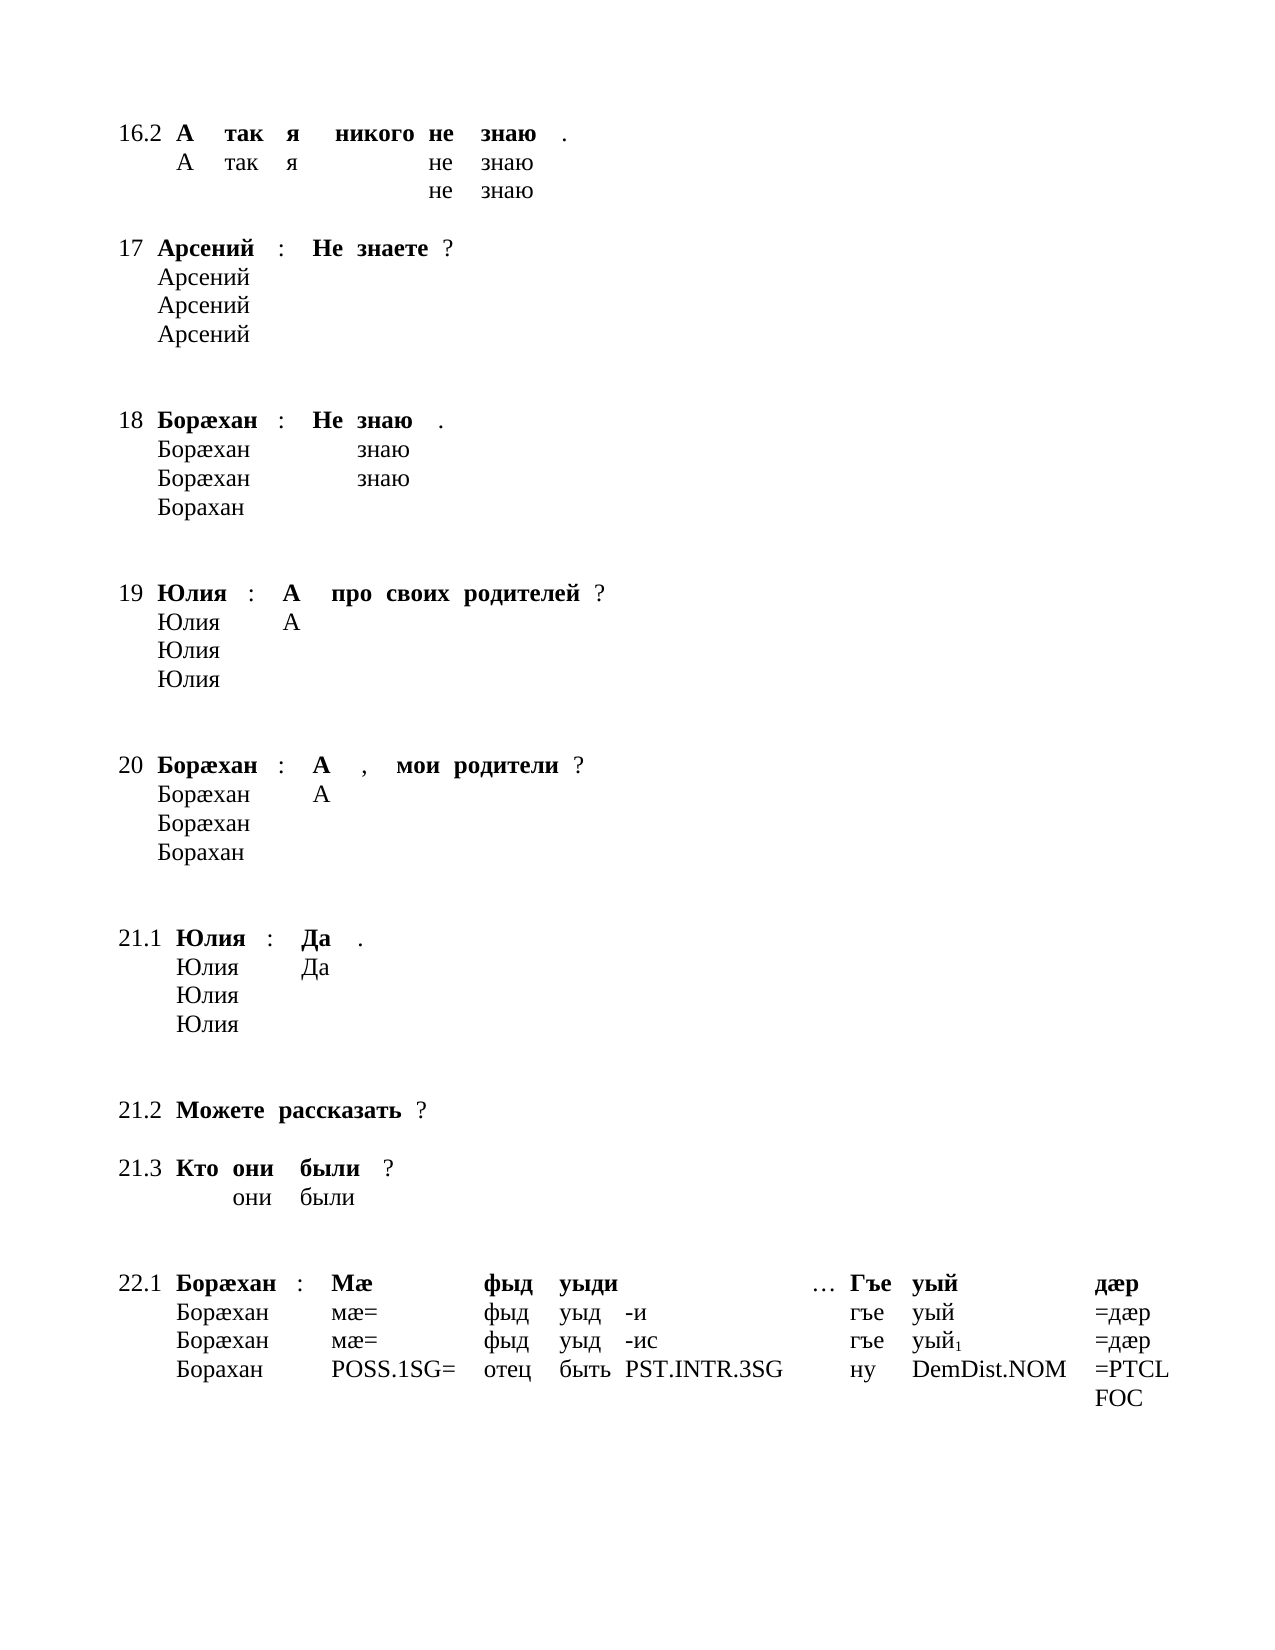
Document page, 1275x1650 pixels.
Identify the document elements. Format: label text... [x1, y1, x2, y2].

text были [299, 1182, 355, 1211]
text : [266, 923, 287, 952]
text я [286, 118, 321, 147]
text Юлия [157, 636, 220, 664]
text родителей [464, 578, 580, 607]
text знаю [481, 118, 547, 147]
text отец [483, 1354, 532, 1383]
text . [438, 406, 459, 434]
text Борахан [176, 1354, 269, 1383]
text . [357, 923, 378, 952]
text : [248, 578, 269, 607]
text А [282, 607, 303, 636]
text Кто [176, 1153, 219, 1182]
text Юлия [176, 923, 253, 952]
text про [331, 578, 372, 607]
text А [176, 147, 197, 176]
text уыди [559, 1268, 797, 1297]
text , [361, 751, 382, 779]
text уый1 [912, 1326, 1067, 1354]
text -ис [625, 1326, 783, 1354]
text Борæхан [176, 1297, 269, 1326]
text 18 [118, 406, 143, 434]
text Юлия [157, 607, 220, 636]
text Не [312, 406, 343, 434]
text 20 [118, 751, 143, 779]
text =PTCL [1094, 1354, 1170, 1383]
text Борæхан [176, 1268, 283, 1297]
text так [224, 147, 259, 176]
text знаю [357, 434, 410, 463]
text FOC [1094, 1383, 1184, 1412]
text POSS.1SG= [331, 1354, 456, 1383]
text дæр [1094, 1268, 1184, 1297]
text Борæхан [157, 463, 250, 492]
text Борахан [157, 837, 250, 866]
text : [278, 233, 299, 262]
text А [312, 751, 347, 779]
text Юлия [176, 952, 239, 981]
text никого [335, 118, 414, 147]
text рассказать [278, 1096, 402, 1124]
text Можете [176, 1096, 264, 1124]
text А [282, 578, 317, 607]
text А [176, 118, 211, 147]
text быть [559, 1354, 611, 1383]
text Борæхан [157, 434, 250, 463]
text ? [442, 233, 463, 262]
text уыд [559, 1297, 611, 1326]
text Борæхан [157, 406, 264, 434]
text : [278, 406, 299, 434]
text фыд [483, 1268, 545, 1297]
text А [312, 779, 333, 808]
text так [224, 118, 272, 147]
text мои [396, 751, 440, 779]
text они [232, 1182, 272, 1211]
text ? [594, 578, 615, 607]
text родители [454, 751, 559, 779]
text PST.INTR.3SG [625, 1354, 783, 1383]
text Борæхан [157, 751, 264, 779]
text =дæр [1094, 1326, 1170, 1354]
text . [561, 118, 582, 147]
text Да [301, 952, 329, 981]
text мæ= [331, 1326, 456, 1354]
text Борæхан [176, 1326, 269, 1354]
text : [278, 751, 299, 779]
text ? [573, 751, 594, 779]
text уый [912, 1297, 1067, 1326]
text я [286, 147, 307, 176]
text были [299, 1153, 369, 1182]
text Не [312, 233, 343, 262]
text ну [850, 1354, 884, 1383]
text Юлия [157, 578, 234, 607]
text не [428, 176, 467, 204]
text знаю [481, 176, 547, 204]
text уыд [559, 1326, 611, 1354]
text гъе [850, 1326, 884, 1354]
text 21.3 [118, 1153, 162, 1182]
text фыд [483, 1326, 532, 1354]
text Мæ [331, 1268, 470, 1297]
text своих [386, 578, 450, 607]
text знаю [357, 406, 424, 434]
text не [428, 118, 467, 147]
text 21.2 [118, 1096, 162, 1124]
text знаете [357, 233, 428, 262]
text Арсений [157, 233, 264, 262]
text Борæхан [157, 779, 250, 808]
text 16.2 [118, 118, 162, 147]
text 17 [118, 233, 143, 262]
text уый [912, 1268, 1081, 1297]
text Юлия [176, 981, 239, 1009]
text … [811, 1268, 836, 1297]
text : [296, 1268, 317, 1297]
text фыд [483, 1297, 532, 1326]
text 22.1 [118, 1268, 162, 1297]
text мæ= [331, 1297, 456, 1326]
text Арсений [157, 262, 250, 291]
text 19 [118, 578, 143, 607]
text знаю [481, 147, 534, 176]
text Арсений [157, 291, 250, 319]
text Гъе [850, 1268, 898, 1297]
text ? [383, 1153, 404, 1182]
text Борæхан [157, 808, 250, 837]
text ? [416, 1096, 437, 1124]
text Юлия [176, 1009, 239, 1038]
text не [428, 147, 453, 176]
text -и [625, 1297, 783, 1326]
text Борахан [157, 492, 250, 521]
text они [232, 1153, 286, 1182]
text гъе [850, 1297, 884, 1326]
text знаю [357, 463, 424, 492]
text Арсений [157, 319, 250, 348]
text DemDist.NOM [912, 1354, 1067, 1383]
text 21.1 [118, 923, 162, 952]
text =дæр [1094, 1297, 1170, 1326]
text Да [301, 923, 343, 952]
text Юлия [157, 664, 220, 693]
